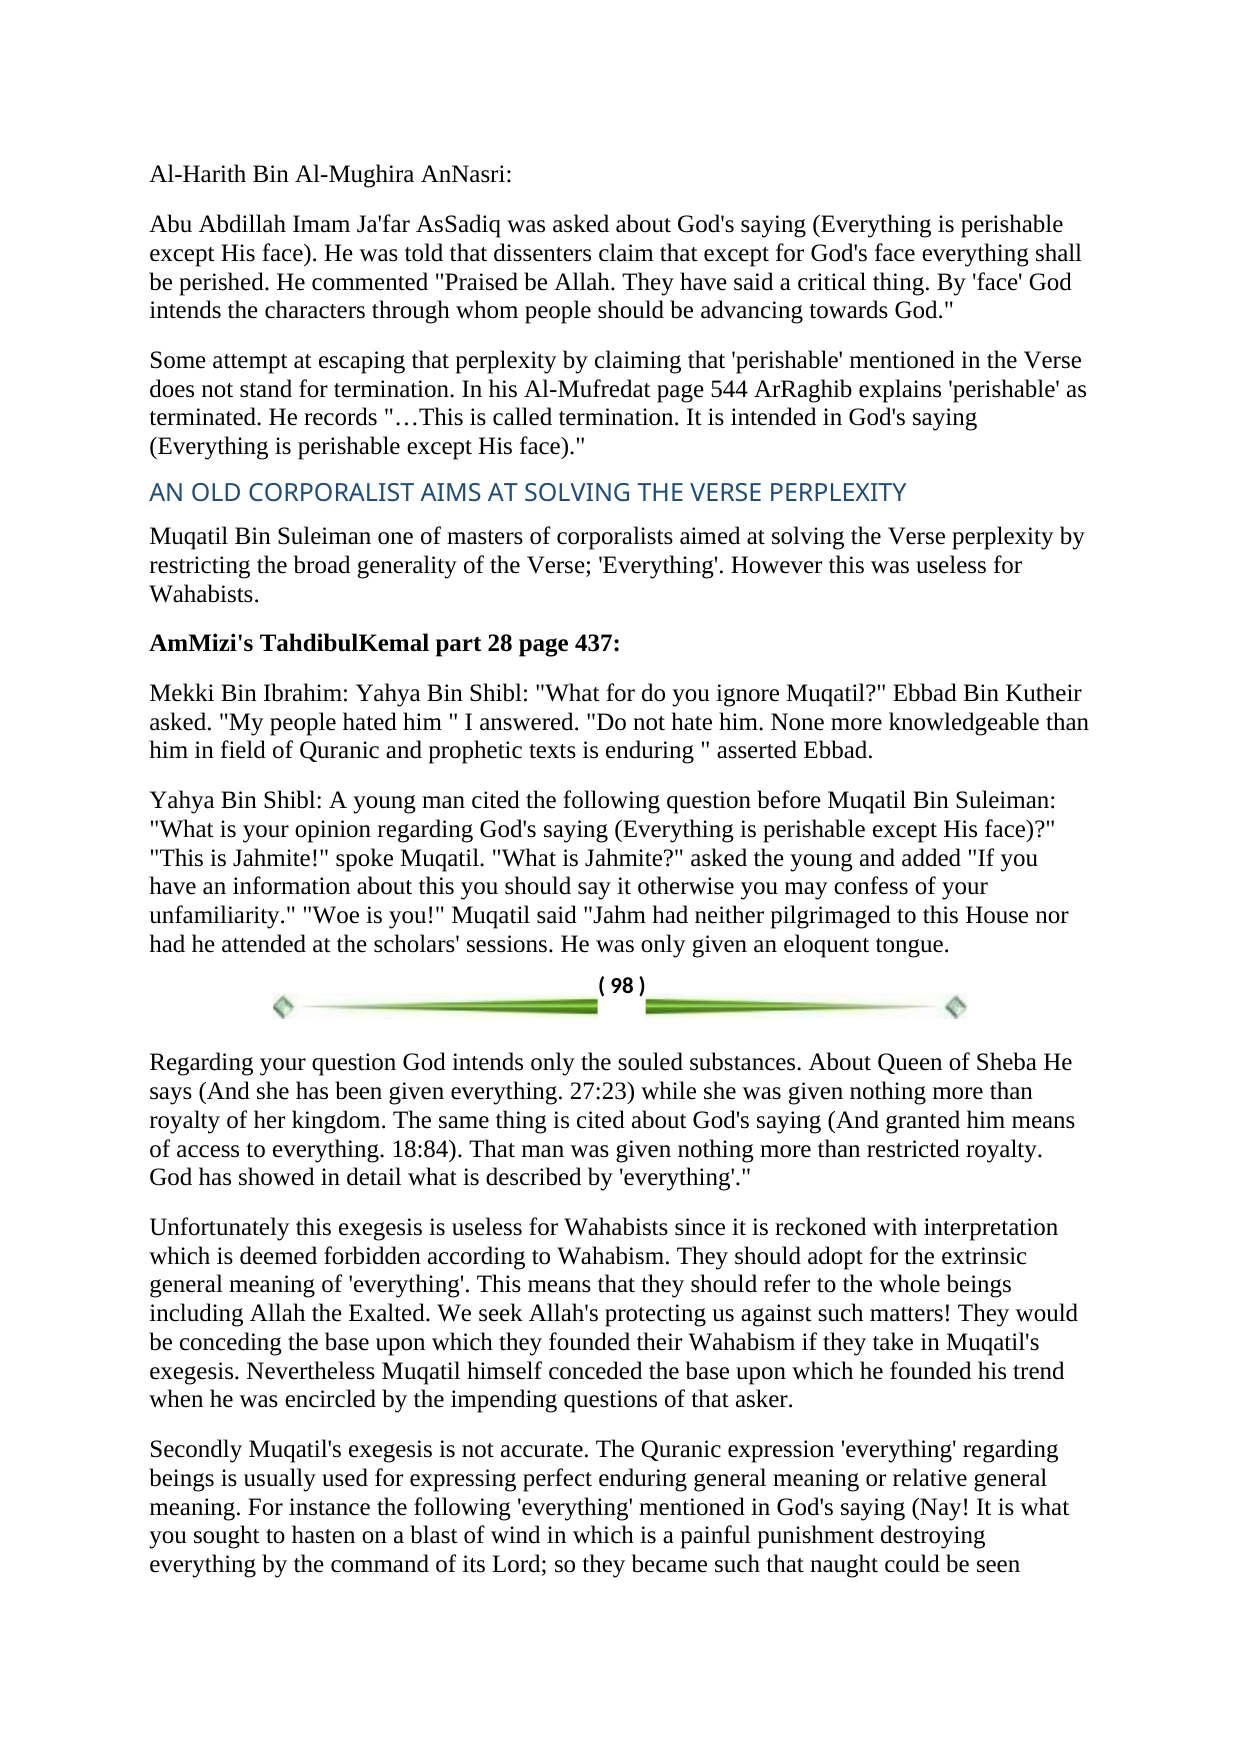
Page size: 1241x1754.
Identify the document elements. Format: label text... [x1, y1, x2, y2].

table_header ( 98 ) Regarding your question God intends only the souled substances. About Queen of Sheba He says (And she has been given everything. 27:23) while she was given nothing more than royalty of her kingdom. The same thing is cited about God's saying (And granted him means of access to everything. 18:84). That man was given nothing more than restricted royalty. God has showed in detail what is described by 'everything'." Unfortunately this exegesis is useless for Wahabists since it is reckoned with interpretation which is deemed forbidden according to Wahabism. They should adopt for the extrinsic general meaning of 'everything'. This means that they should refer to the whole beings including Allah the Exalted. We seek Allah's protecting us against such matters! They would be conceding the base upon which they founded their Wahabism if they take in Muqatil's exegesis. Nevertheless Muqatil himself conceded the base upon which he founded his trend when he was encircled by the impending questions of that asker. Secondly Muqatil's exegesis is not accurate. The Quranic expression 'everything' regarding beings is usually used for expressing perfect enduring general meaning or relative general meaning. For instance the following 'everything' mentioned in God's saying (Nay! It is what you sought to hasten on a blast of wind in which is a painful punishment destroying everything by the command of its Lord; so they became such that naught could be seen [148, 970, 1093, 1579]
table_header Al-­Harith Bin Al-­Mughira An­Nasri: Abu Abdillah Imam Ja'far As­Sadiq was asked about God's saying (Everything is perishable except His face). He was told that dissenters claim that except for God's face everything shall be perished. He commented "Praised be Allah. They have said a critical thing. By 'face' God intends the characters through whom people should be advancing towards God." Some attempt at escaping that perplexity by claiming that 'perishable' mentioned in the Verse does not stand for termination. In his Al-­Mufredat page 544 Ar­Raghib explains 'perishable' as terminated. He records "…This is called termination. It is intended in God's saying (Everything is perishable except His face)." AN OLD CORPORALIST AIMS AT SOLVING THE VERSE PERPLEXITY Muqatil Bin Suleiman one of masters of corporalists aimed at solving the Verse perplexity by restricting the broad generality of the Verse; 'Everything'. However this was useless for Wahabists. Am­Mizi's Tahdibul­Kemal part 28 page 437: Mekki Bin Ibrahim: Yahya Bin Shibl: "What for do you ignore Muqatil?" Ebbad Bin Kutheir asked. "My people hated him " I answered. "Do not hate him. None more knowledgeable than him in field of Quranic and prophetic texts is enduring " asserted Ebbad. Yahya Bin Shibl: A young man cited the following question before Muqatil Bin Suleiman: "What is your opinion regarding God's saying (Everything is perishable except His face)?" "This is Jahmite!" spoke Muqatil. "What is Jahmite?" asked the young and added "If you have an information about this you should say it otherwise you may confess of your unfamiliarity." "Woe is you!" Muqatil said "Jahm had neither pilgrimaged to this House nor had he attended at the scholars' sessions. He was only given an eloquent tongue. [148, 148, 1093, 969]
